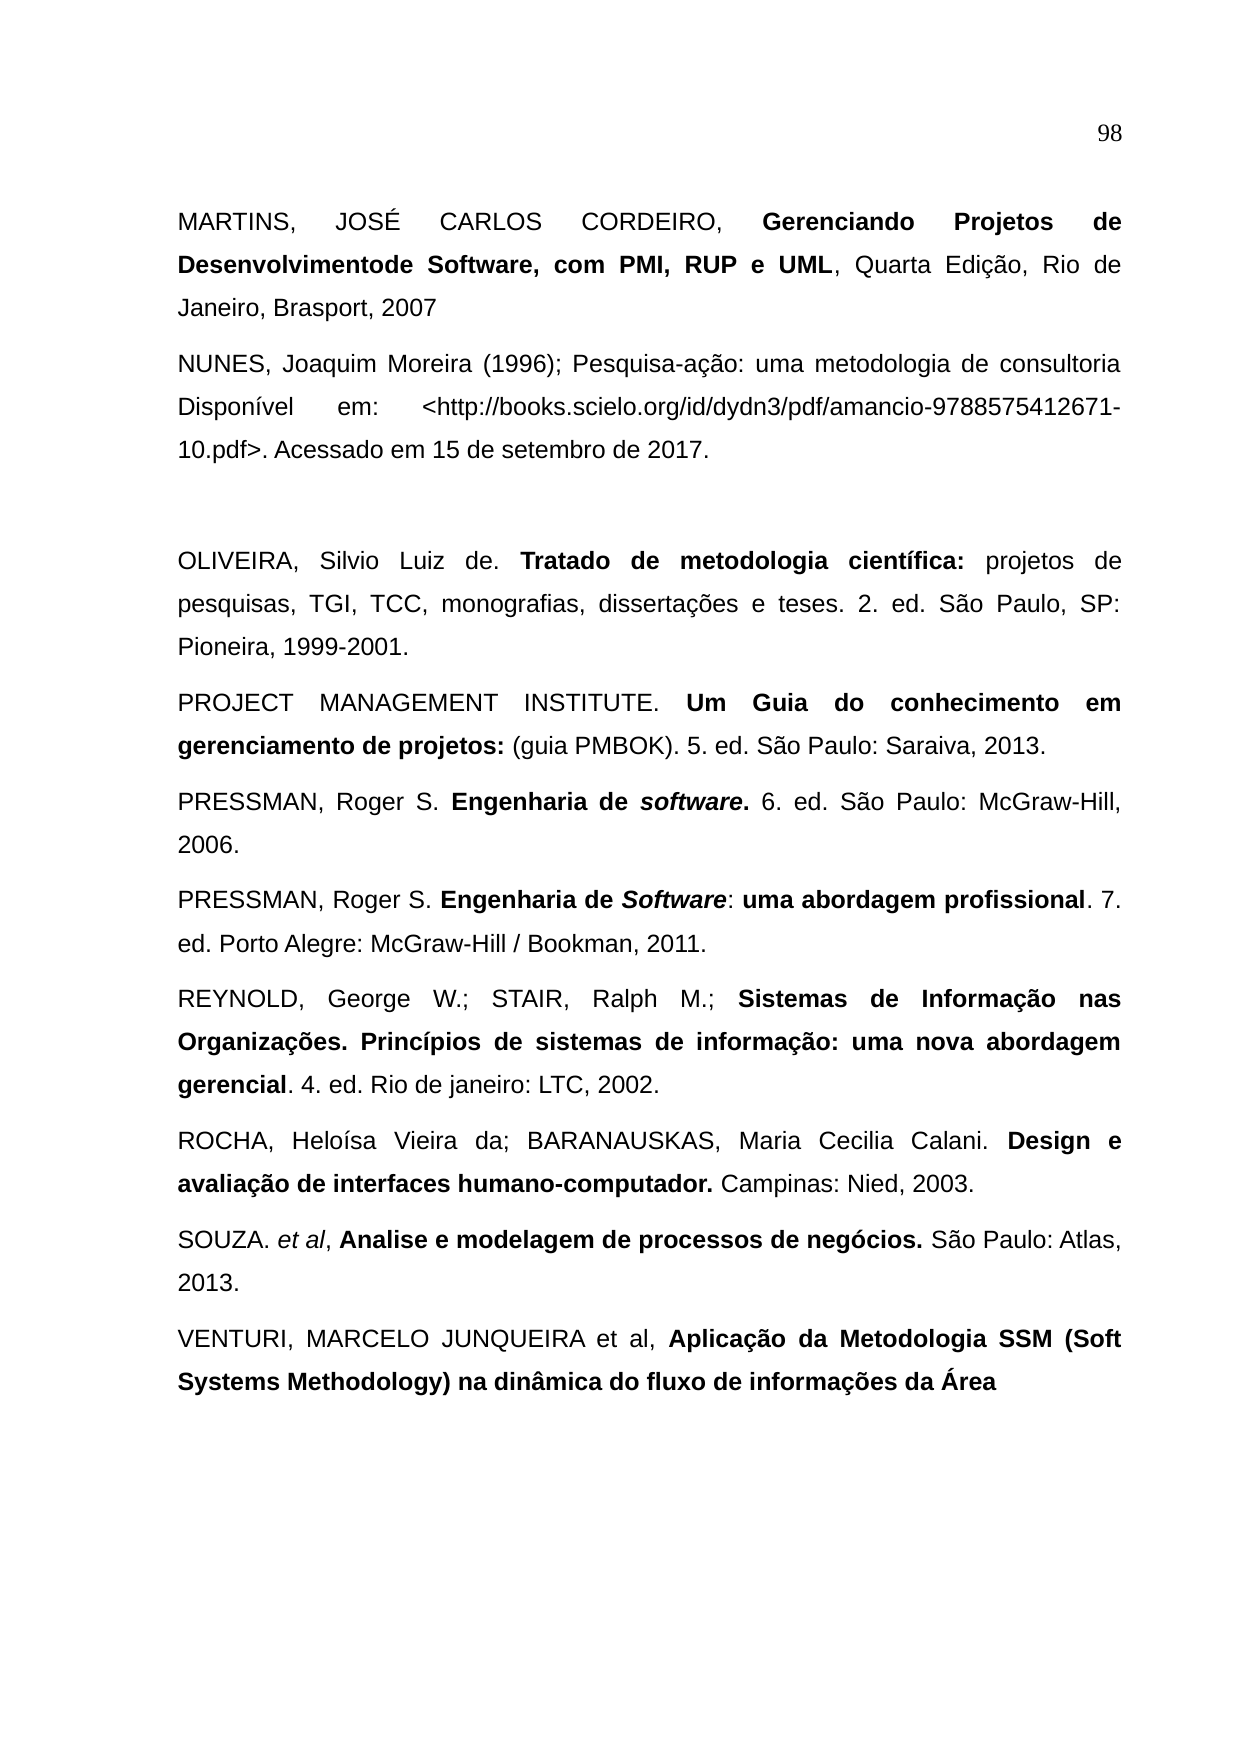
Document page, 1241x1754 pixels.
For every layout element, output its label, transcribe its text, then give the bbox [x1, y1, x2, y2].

text ROCHA, Heloísa Vieira da; BARANAUSKAS, Maria Cecilia Calani. Design e avaliação de interfaces humano-computador. Campinas: Nied, 2003. [177, 1126, 1122, 1198]
text PROJECT MANAGEMENT INSTITUTE. Um Guia do conhecimento em gerenciamento de projetos: (guia PMBOK). 5. ed. São Paulo: Saraiva, 2013. [177, 688, 1122, 760]
text OLIVEIRA, Silvio Luiz de. Tratado de metodologia científica: projetos de pesquisas, TGI, TCC, monografias, dissertações e teses. 2. ed. São Paulo, SP: Pioneira, 1999-2001. [177, 546, 1122, 661]
text PRESSMAN, Roger S. Engenharia de Software: uma abordagem profissional. 7. ed. Porto Alegre: McGraw-Hill / Bookman, 2011. [177, 885, 1122, 957]
text REYNOLD, George W.; STAIR, Ralph M.; Sistemas de Informação nas Organizações. Princípios de sistemas de informação: uma nova abordagem gerencial. 4. ed. Rio de janeiro: LTC, 2002. [177, 984, 1122, 1099]
text MARTINS, JOSÉ CARLOS CORDEIRO, Gerenciando Projetos de Desenvolvimentode Software, com PMI, RUP e UML, Quarta Edição, Rio de Janeiro, Brasport, 2007 [177, 207, 1122, 322]
text PRESSMAN, Roger S. Engenharia de software. 6. ed. São Paulo: McGraw-Hill, 2006. [177, 787, 1122, 858]
text NUNES, Joaquim Moreira (1996); Pesquisa-ação: uma metodologia de consultoria Disponível em: <http://books.scielo.org/id/dydn3/pdf/amancio-9788575412671-10.pdf>. Acessado em 15 de setembro de 2017. [177, 348, 1122, 463]
text SOUZA. et al, Analise e modelagem de processos de negócios. São Paulo: Atlas, 2013. [177, 1225, 1122, 1297]
text VENTURI, MARCELO JUNQUEIRA et al, Aplicação da Metodologia SSM (Soft Systems Methodology) na dinâmica do fluxo de informações da Área [177, 1323, 1122, 1395]
